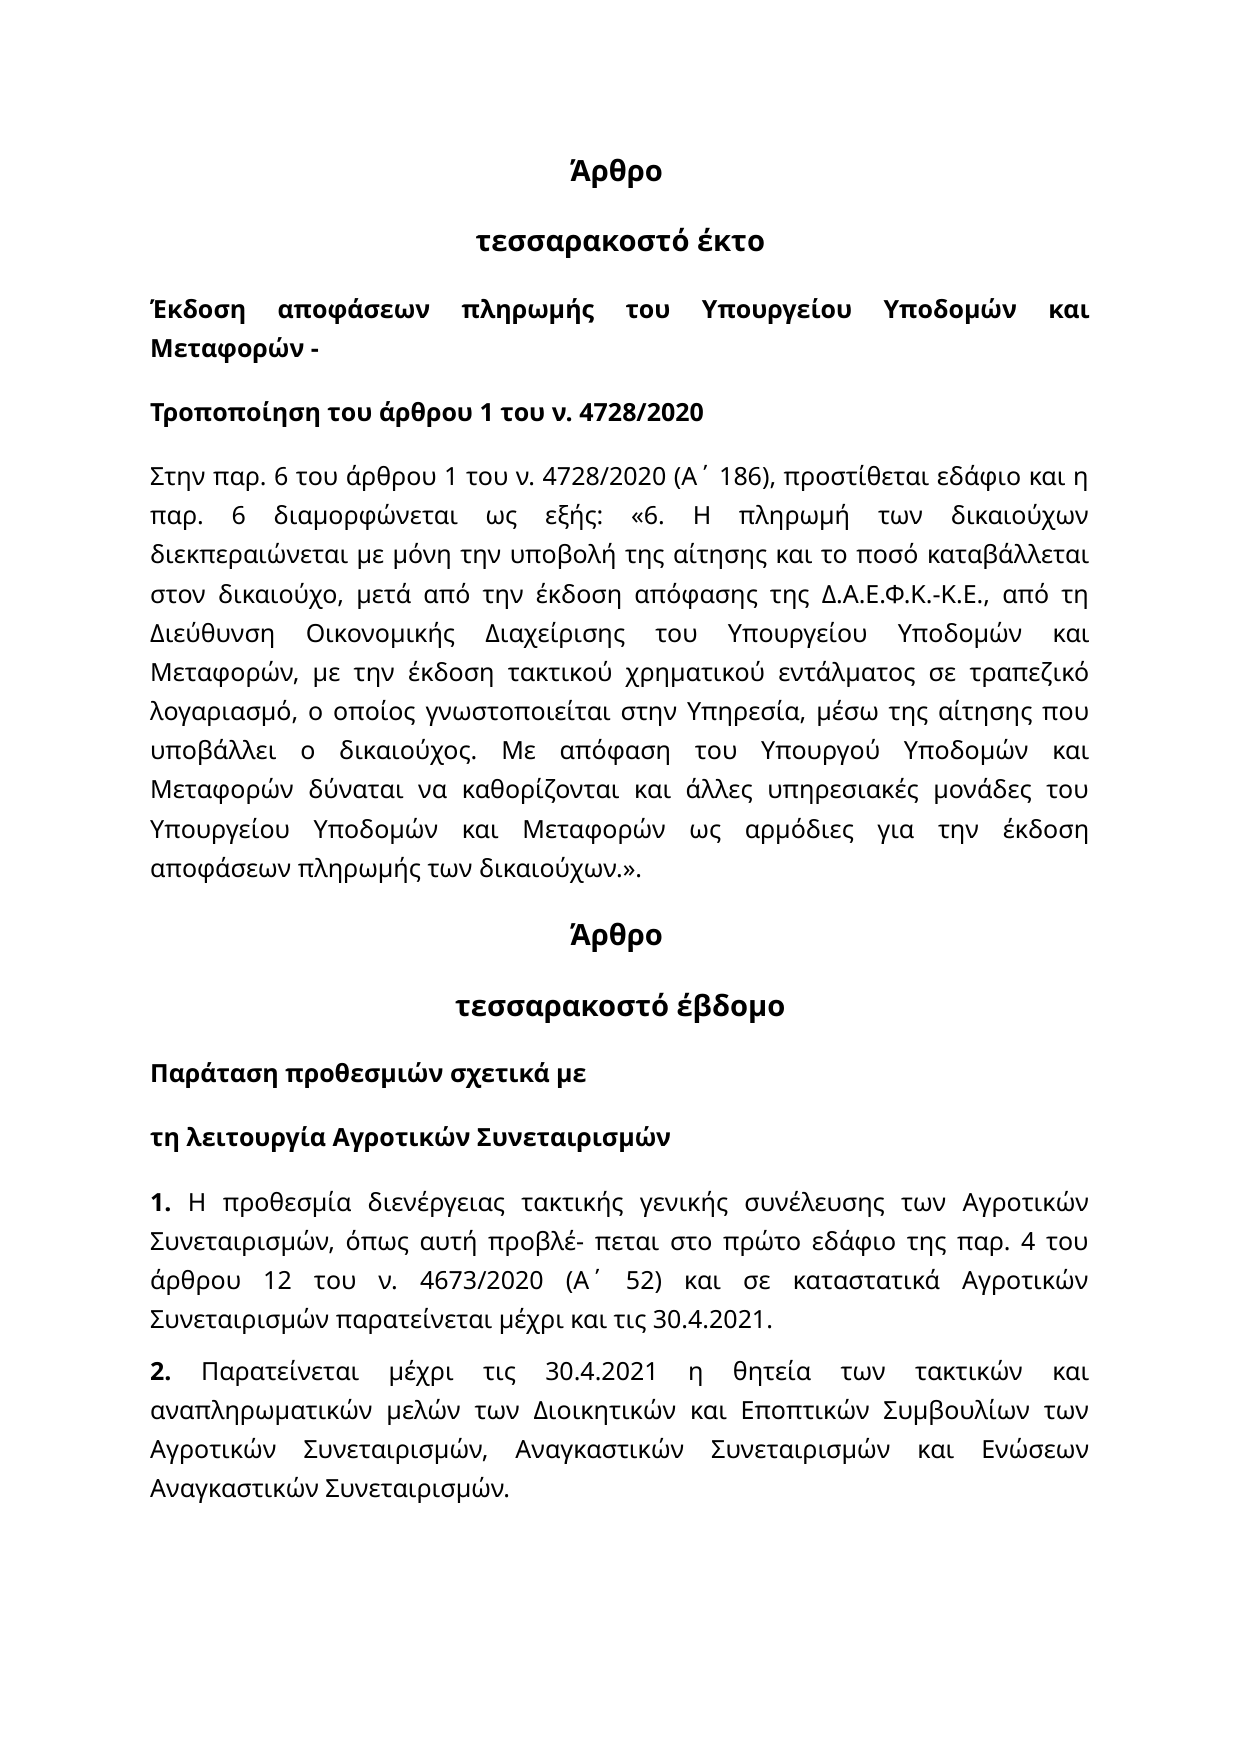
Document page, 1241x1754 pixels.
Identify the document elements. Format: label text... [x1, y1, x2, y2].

subtitle Άρθρο [150, 914, 1090, 954]
text Έκδοση αποφάσεων πληρωμής του Υπουργείου Υποδομών και Μεταφορών - [150, 291, 1090, 364]
text 1. Η προθεσμία διενέργειας τακτικής γενικής συνέλευσης των Αγροτικών Συνεταιρισμών, όπως αυτή προβλέ- πεται στο πρώτο εδάφιο της παρ. 4 του άρθρου 12 του ν. 4673/2020 (Α΄ 52) και σε καταστατικά Αγροτικών Συνεταιρισμών παρατείνεται μέχρι και τις 30.4.2021. [150, 1184, 1090, 1336]
text Στην παρ. 6 του άρθρου 1 του ν. 4728/2020 (Α΄ 186), προστίθεται εδάφιο και η παρ. 6 διαμορφώνεται ως εξής: «6. Η πληρωμή των δικαιούχων διεκπεραιώνεται με μόνη την υποβολή της αίτησης και το ποσό καταβάλλεται στον δικαιούχο, μετά από την έκδοση απόφασης της Δ.Α.Ε.Φ.Κ.-Κ.Ε., από τη Διεύθυνση Οικονομικής Διαχείρισης του Υπουργείου Υποδομών και Μεταφορών, με την έκδοση τακτικού χρηματικού εντάλματος σε τραπεζικό λογαριασμό, ο οποίος γνωστοποιείται στην Υπηρεσία, μέσω της αίτησης που υποβάλλει ο δικαιούχος. Με απόφαση του Υπουργού Υποδομών και Μεταφορών δύναται να καθορίζονται και άλλες υπηρεσιακές μονάδες του Υπουργείου Υποδομών και Μεταφορών ως αρμόδιες για την έκδοση αποφάσεων πληρωμής των δικαιούχων.». [150, 459, 1090, 884]
text 2. Παρατείνεται μέχρι τις 30.4.2021 η θητεία των τακτικών και αναπληρωματικών μελών των Διοικητικών και Εποπτικών Συμβουλίων των Αγροτικών Συνεταιρισμών, Αναγκαστικών Συνεταιρισμών και Ενώσεων Αναγκαστικών Συνεταιρισμών. [150, 1353, 1090, 1505]
text Τροποποίηση του άρθρου 1 του ν. 4728/2020 [150, 394, 1090, 429]
text Παράταση προθεσμιών σχετικά με [150, 1056, 1090, 1090]
subtitle Άρθρο [150, 150, 1090, 190]
text τη λειτουργία Αγροτικών Συνεταιρισμών [150, 1120, 1090, 1154]
subtitle τεσσαρακοστό έκτο [150, 221, 1090, 260]
subtitle τεσσαρακοστό έβδομο [150, 985, 1090, 1025]
